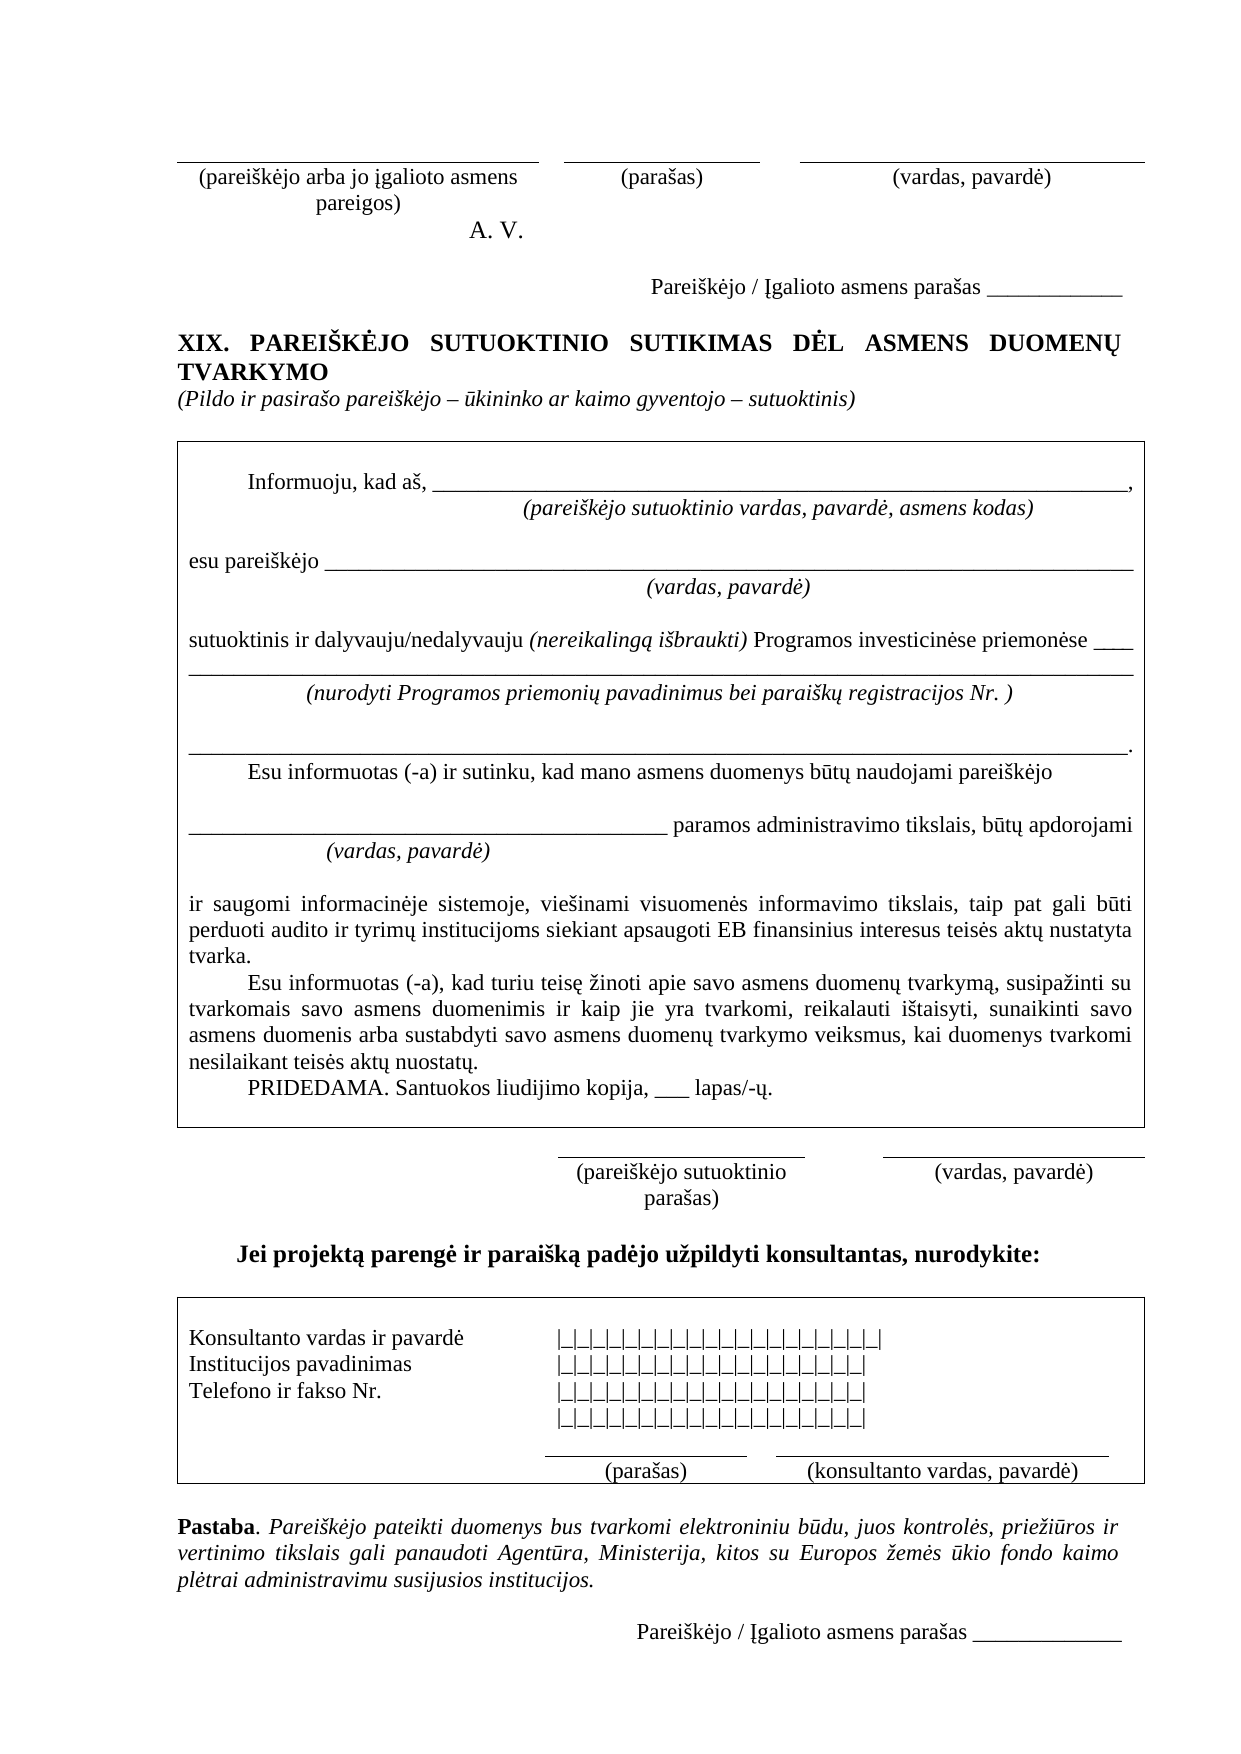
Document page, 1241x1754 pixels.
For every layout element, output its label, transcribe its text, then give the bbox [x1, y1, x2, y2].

table_cell [747, 1456, 776, 1483]
text XIX. PAREIŠKĖJO SUTUOKTINIO SUTIKIMAS DĖL ASMENS DUOMENŲ TVARKYMO [177, 328, 1122, 386]
text Pastaba. Pareiškėjo pateikti duomenys bus tvarkomi elektroniniu būdu, juos kontrolės, priežiūros ir vertinimo tikslais gali panaudoti Agentūra, Ministerija, kitos su Europos žemės ūkio fondo kaimo plėtrai administravimu susijusios institucijos. [177, 1513, 1122, 1592]
table_header [534, 1157, 558, 1210]
table_header |_|_|_|_|_|_|_|_|_|_|_|_|_|_|_|_|_|_|_|_| [545, 1298, 1144, 1350]
text Jei projektą parengė ir paraišką padėjo užpildyti konsultantas, nurodykite: [177, 1239, 1122, 1268]
table_cell |_|_|_|_|_|_|_|_|_|_|_|_|_|_|_|_|_|_|_| |_|_|_|_|_|_|_|_|_|_|_|_|_|_|_|_|_|_|_| [545, 1377, 1144, 1456]
table_header [805, 1157, 883, 1210]
table_header [539, 162, 564, 215]
table_cell Telefono ir fakso Nr. [178, 1377, 545, 1456]
table_header Konsultanto vardas ir pavardė [178, 1298, 545, 1350]
text Pareiškėjo / Įgalioto asmens parašas _____________ [177, 1618, 1122, 1645]
table_cell (konsultanto vardas, pavardė) [776, 1457, 1109, 1483]
table_cell [178, 1456, 545, 1483]
table_header [760, 162, 799, 215]
text A. V. [469, 215, 1122, 244]
table_header Informuoju, kad aš, , (pareiškėjo sutuoktinio vardas, pavardė, asmens kodas) esu pareiškėjo (vardas, pavardė) sutuoktinis ir dalyvauju/nedalyvauju (nereikalingą išbraukti) Programos investicinėse priemonėse _ (nurodyti Programos priemonių pavadinimus bei paraiškų registracijos Nr. ) _ . Esu informuotas (-a) ir sutinku, kad mano asmens duomenys būtų naudojami pareiškėjo _ paramos administravimo tikslais, būtų apdorojami (vardas, pavardė) ir saugomi informacinėje sistemoje, viešinami visuomenės informavimo tikslais, taip pat gali būti perduoti audito ir tyrimų institucijoms siekiant apsaugoti EB finansinius interesus teisės aktų nustatyta tvarka. Esu informuotas (-a), kad turiu teisę žinoti apie savo asmens duomenų tvarkymą, susipažinti su tvarkomais savo asmens duomenimis ir kaip jie yra tvarkomi, reikalauti ištaisyti, sunaikinti savo asmens duomenis arba sustabdyti savo asmens duomenų tvarkymo veiksmus, kai duomenys tvarkomi nesilaikant teisės aktų nuostatų. PRIDEDAMA. Santuokos liudijimo kopija, ___ lapas/-ų. [178, 442, 1144, 1127]
table_header (parašas) [564, 163, 760, 215]
table_header [177, 1157, 534, 1210]
text (Pildo ir pasirašo pareiškėjo – ūkininko ar kaimo gyventojo – sutuoktinis) [177, 386, 1122, 412]
table_header (pareiškėjo arba jo įgalioto asmens pareigos) [177, 163, 539, 215]
table_cell [1109, 1456, 1144, 1483]
table_header (pareiškėjo sutuoktinio parašas) [558, 1158, 804, 1210]
table_header (vardas, pavardė) [800, 163, 1144, 215]
text Pareiškėjo / Įgalioto asmens parašas _____________ [177, 273, 1122, 299]
table_cell |_|_|_|_|_|_|_|_|_|_|_|_|_|_|_|_|_|_|_| [545, 1350, 1144, 1377]
table_header (vardas, pavardė) [883, 1158, 1144, 1210]
table_cell Institucijos pavadinimas [178, 1350, 545, 1377]
table_cell (parašas) [545, 1457, 747, 1483]
